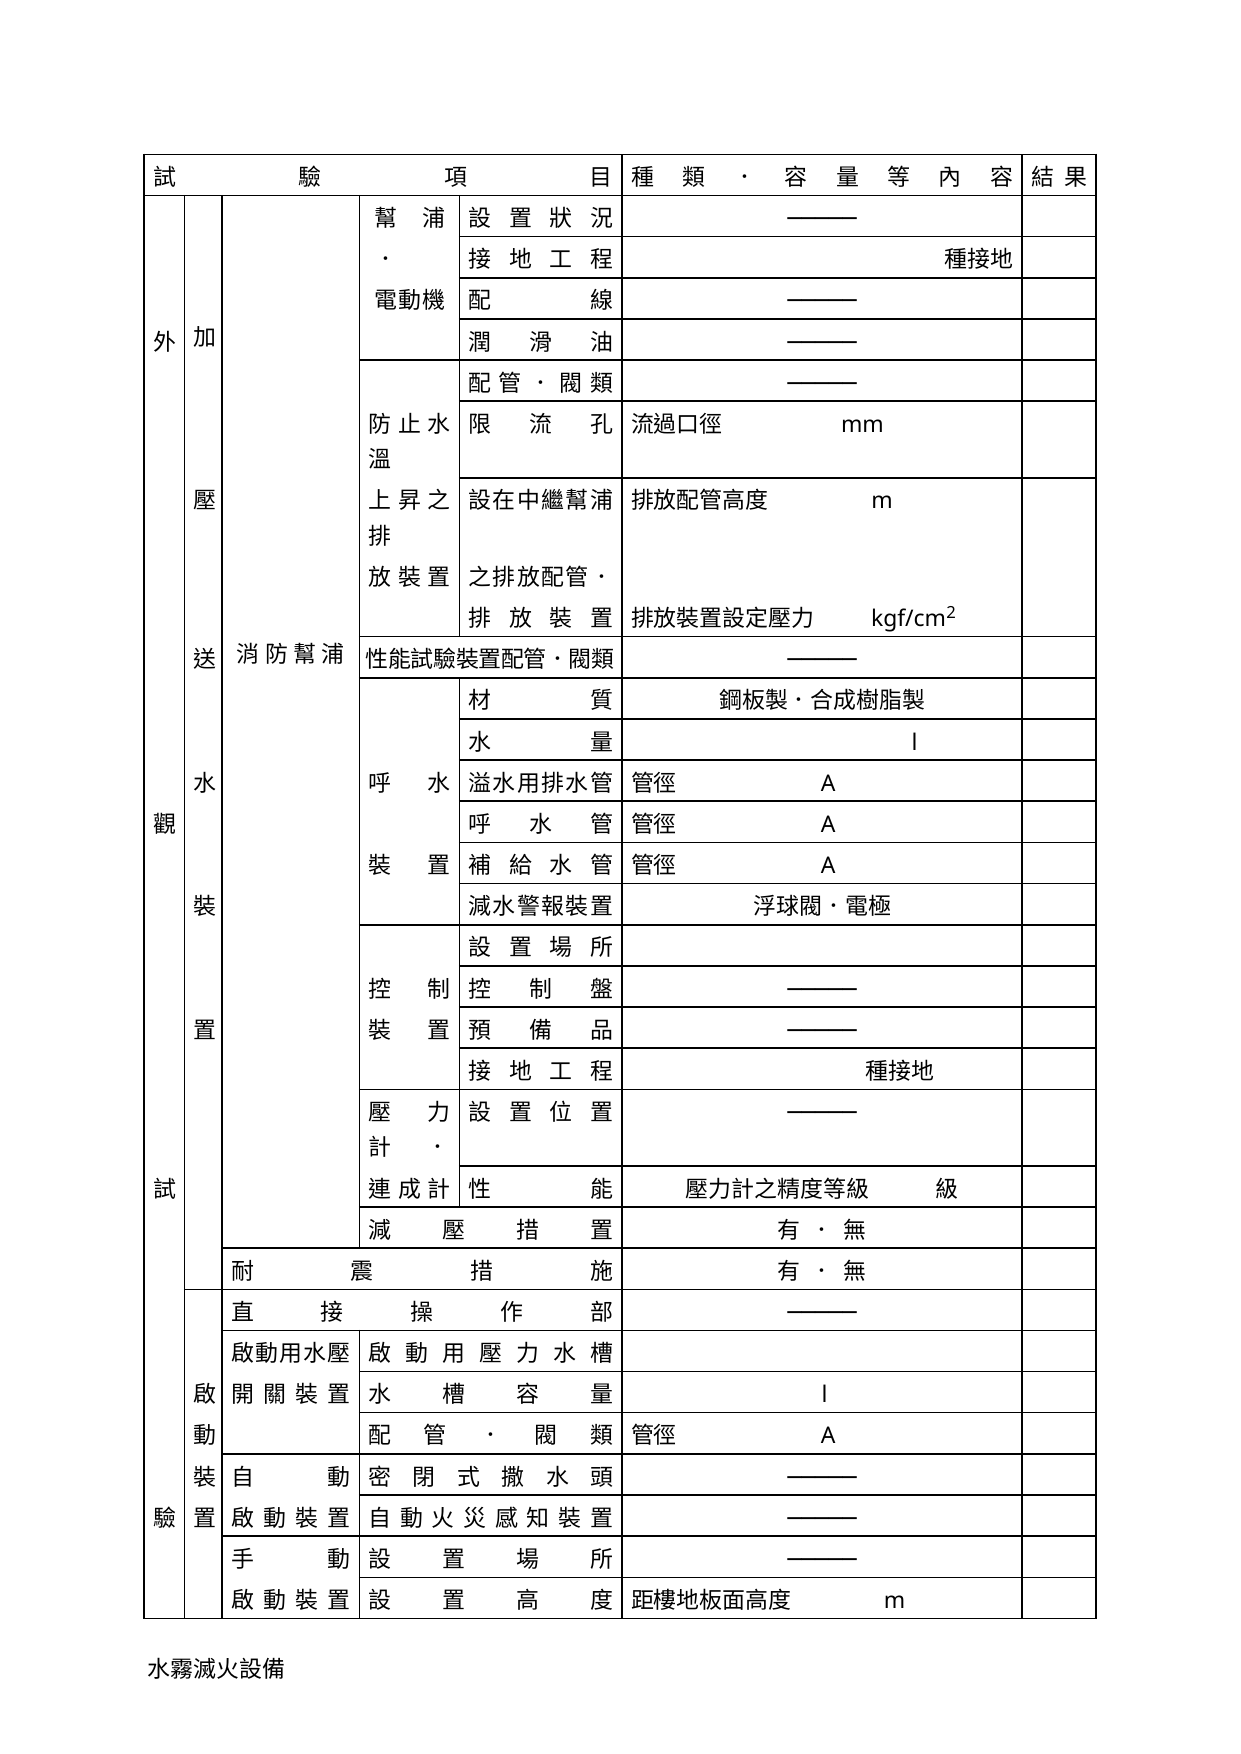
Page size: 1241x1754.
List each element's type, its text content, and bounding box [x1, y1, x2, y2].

table_cell [1023, 679, 1095, 718]
table_cell [1023, 1372, 1095, 1412]
table_cell [145, 718, 184, 759]
table_cell 壓 [185, 477, 221, 553]
table_cell [360, 800, 459, 842]
table_cell 手動 [223, 1537, 359, 1576]
table_cell 有 ． 無 [623, 1249, 1021, 1288]
table_cell ───── [623, 1537, 1021, 1576]
table_cell 溢水用排水管 [460, 761, 621, 800]
table_cell [1023, 554, 1095, 595]
table_cell 管徑 A [623, 1413, 1021, 1453]
table_cell 置 [185, 1494, 221, 1535]
table_cell 排放配管高度 m [623, 479, 1021, 553]
table_cell [185, 718, 221, 759]
table_cell 消防幫浦 [223, 196, 359, 1247]
table_cell [145, 477, 184, 553]
table_cell [1023, 637, 1095, 677]
table_cell 配線 [460, 279, 621, 318]
table_cell [360, 718, 459, 759]
table_cell [145, 965, 184, 1006]
table_cell 設在中繼幫浦 [460, 479, 621, 553]
table_cell [185, 842, 221, 883]
table_cell 驗 [145, 1494, 184, 1535]
table_cell [1023, 479, 1095, 553]
table_cell [185, 1535, 221, 1576]
table_cell 啟動裝置 [223, 1494, 359, 1535]
table_cell [145, 1289, 184, 1329]
table_cell 放裝置 [360, 554, 459, 595]
table_cell 減水警報裝置 [460, 884, 621, 924]
table_cell [185, 400, 221, 477]
table_cell [185, 800, 221, 842]
table_cell ───── [623, 320, 1021, 359]
table_cell [1023, 1496, 1095, 1535]
table_cell [145, 1047, 184, 1088]
table_cell 預備品 [460, 1008, 621, 1047]
table_cell 自動火災感知裝置 [360, 1496, 621, 1535]
table_cell 加 [185, 196, 221, 359]
table_cell [185, 1206, 221, 1247]
table_cell [360, 361, 459, 400]
table_cell [1023, 402, 1095, 477]
table_cell 水槽容量 [360, 1372, 621, 1412]
table_cell 啟動裝置 [223, 1576, 359, 1618]
table_cell [623, 926, 1021, 965]
table_cell [1023, 595, 1095, 636]
table_cell [145, 359, 184, 400]
table_cell [223, 1412, 359, 1453]
table_cell [145, 1089, 184, 1165]
table_cell [185, 359, 221, 400]
table_cell 裝置 [360, 1006, 459, 1047]
table_cell 性能 [460, 1167, 621, 1206]
table_cell 電動機 [360, 277, 459, 318]
table_cell ───── [623, 1496, 1021, 1535]
table_cell [145, 677, 184, 718]
table_cell ───── [623, 637, 1021, 677]
table_cell [145, 554, 184, 595]
table_cell [623, 1331, 1021, 1371]
table_cell 呼水管 [460, 802, 621, 842]
table_cell 送 [185, 636, 221, 677]
table_cell [1023, 1578, 1095, 1618]
table_cell 限流孔 [460, 402, 621, 477]
table_cell 防止水溫 [360, 400, 459, 477]
table_cell [145, 842, 184, 883]
table_cell [1023, 1249, 1095, 1288]
table_cell 啟 [185, 1371, 221, 1412]
table_cell ───── [623, 1090, 1021, 1165]
table_cell [145, 1453, 184, 1494]
table_cell [185, 1247, 221, 1288]
table_cell [1023, 1008, 1095, 1047]
table_cell 裝 [185, 1453, 221, 1494]
table_cell [145, 1330, 184, 1371]
table_cell [1023, 1290, 1095, 1329]
table_cell 啟動用水壓 [223, 1331, 359, 1371]
table_cell 排放裝置 [460, 595, 621, 636]
table_cell [185, 1330, 221, 1371]
table_cell [145, 1412, 184, 1453]
table_cell [185, 554, 221, 595]
table_cell [1023, 761, 1095, 800]
table_cell 啟動用壓力水槽 [360, 1331, 621, 1371]
table_cell 排放裝置設定壓力 kgf/cm2 [623, 595, 1021, 636]
table_cell 減壓措置 [360, 1208, 621, 1247]
table_cell ． [360, 236, 459, 277]
table_cell 控制 [360, 965, 459, 1006]
table_cell [185, 1165, 221, 1206]
table_cell [360, 318, 459, 359]
table_cell 有 ． 無 [623, 1208, 1021, 1247]
table_cell 裝 [185, 883, 221, 924]
table_cell [145, 1576, 184, 1618]
table_cell [185, 1089, 221, 1165]
table_cell 管徑 A [623, 761, 1021, 800]
table_cell 浮球閥．電極 [623, 884, 1021, 924]
table_cell 距樓地板面高度 m [623, 1578, 1021, 1618]
table_header 種類．容量等內容 [623, 155, 1021, 195]
table_cell 連成計 [360, 1165, 459, 1206]
table_cell [145, 196, 184, 236]
table_cell 管徑 A [623, 843, 1021, 883]
table_cell [1023, 1090, 1095, 1165]
table_cell [1023, 720, 1095, 759]
table_cell 潤滑油 [460, 320, 621, 359]
table_cell [1023, 1455, 1095, 1494]
table_cell [360, 926, 459, 965]
table_cell ───── [623, 196, 1021, 236]
table_cell ───── [623, 1008, 1021, 1047]
table_cell ───── [623, 361, 1021, 400]
table_cell [1023, 1167, 1095, 1206]
table_cell [1023, 361, 1095, 400]
table_cell [1023, 1331, 1095, 1371]
table_cell 配管．閥類 [360, 1413, 621, 1453]
table_cell [145, 400, 184, 477]
table_cell [145, 1006, 184, 1047]
table_cell 鋼板製．合成樹脂製 [623, 679, 1021, 718]
table_cell [145, 636, 184, 677]
table_cell 開關裝置 [223, 1371, 359, 1412]
table_cell 水 [185, 759, 221, 800]
table_cell 流過口徑 mm [623, 402, 1021, 477]
table_cell [145, 595, 184, 636]
table_cell l [623, 1372, 1021, 1412]
table_cell [145, 236, 184, 277]
table_cell [1023, 843, 1095, 883]
table_cell 種接地 [623, 1049, 1021, 1088]
table_cell [145, 1206, 184, 1247]
table_cell ───── [623, 279, 1021, 318]
table_cell [185, 595, 221, 636]
table_cell 壓力計之精度等級 級 [623, 1167, 1021, 1206]
text 水霧滅火設備 [148, 1650, 1092, 1684]
table_cell [145, 883, 184, 924]
table_cell 呼水 [360, 759, 459, 800]
table_cell 設置位置 [460, 1090, 621, 1165]
table_cell [185, 677, 221, 718]
table_cell [360, 679, 459, 718]
table_cell [145, 759, 184, 800]
table_cell 水量 [460, 720, 621, 759]
table_cell [145, 924, 184, 965]
table_cell 直接操作部 [223, 1290, 621, 1329]
table_cell [185, 1290, 221, 1329]
table_cell [185, 924, 221, 965]
table_cell [1023, 196, 1095, 236]
table_cell 性能試驗裝置配管．閥類 [360, 637, 621, 677]
table_cell 之排放配管． [460, 554, 621, 595]
table_cell [360, 883, 459, 924]
table_cell [1023, 884, 1095, 924]
table_cell [185, 1047, 221, 1088]
table_cell 壓力計． [360, 1090, 459, 1165]
table_cell 材質 [460, 679, 621, 718]
table_cell [145, 1247, 184, 1288]
table_cell [360, 595, 459, 636]
table_cell ───── [623, 967, 1021, 1006]
table_cell 裝置 [360, 842, 459, 883]
table_cell ───── [623, 1455, 1021, 1494]
table_cell 設置場所 [460, 926, 621, 965]
table_cell 上昇之排 [360, 477, 459, 553]
table_cell 試 [145, 1165, 184, 1206]
table_cell 設置高度 [360, 1578, 621, 1618]
table_cell [1023, 1208, 1095, 1247]
table_cell [1023, 967, 1095, 1006]
table_cell [145, 1535, 184, 1576]
table_cell [185, 965, 221, 1006]
table_cell 自動 [223, 1455, 359, 1494]
table_cell 外 [145, 318, 184, 359]
table_cell 設置場所 [360, 1537, 621, 1576]
table_cell [1023, 1537, 1095, 1576]
table_cell [623, 554, 1021, 595]
table_cell 設置狀況 [460, 196, 621, 236]
table_cell 密閉式撒水頭 [360, 1455, 621, 1494]
table_cell 補給水管 [460, 843, 621, 883]
table_cell 控制盤 [460, 967, 621, 1006]
table_header 試 驗 項 目 [145, 155, 621, 195]
table_cell 耐震措施 [223, 1249, 621, 1288]
table_cell [1023, 1049, 1095, 1088]
table_cell [185, 1576, 221, 1618]
table_cell 種接地 [623, 237, 1021, 277]
table_cell [1023, 279, 1095, 318]
table_header 結果 [1023, 155, 1095, 195]
table_cell 幫浦 [360, 196, 459, 236]
table_cell [145, 277, 184, 318]
table_cell ───── [623, 1290, 1021, 1329]
table_cell [1023, 802, 1095, 842]
table_cell 動 [185, 1412, 221, 1453]
table_cell 配管．閥類 [460, 361, 621, 400]
table_cell 觀 [145, 800, 184, 842]
table_cell 管徑 A [623, 802, 1021, 842]
table_cell [360, 1047, 459, 1088]
table_cell l [623, 720, 1021, 759]
table_cell [1023, 1413, 1095, 1453]
table_cell 接地工程 [460, 1049, 621, 1088]
table_cell [145, 1371, 184, 1412]
table_cell [1023, 926, 1095, 965]
table_cell 接地工程 [460, 237, 621, 277]
table_cell [1023, 237, 1095, 277]
table_cell [1023, 320, 1095, 359]
table_cell 置 [185, 1006, 221, 1047]
